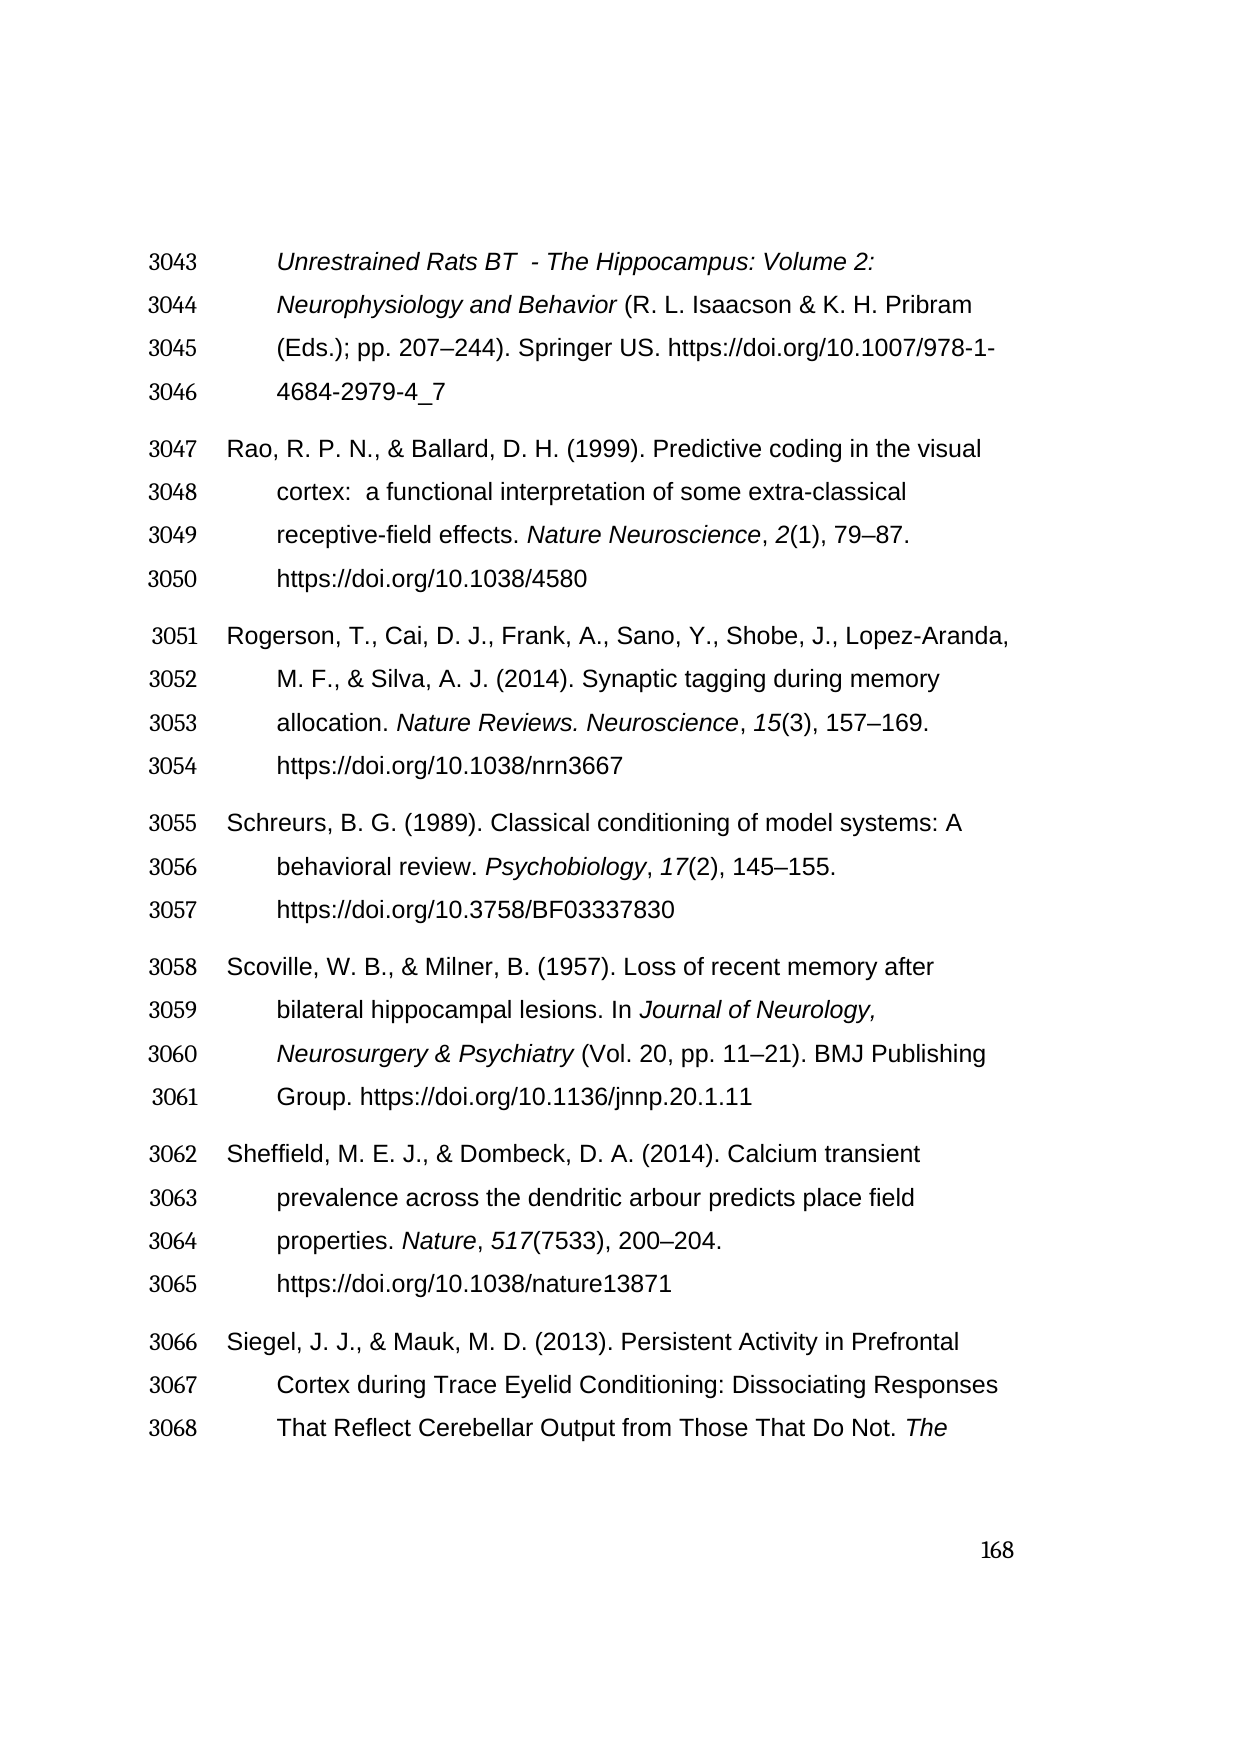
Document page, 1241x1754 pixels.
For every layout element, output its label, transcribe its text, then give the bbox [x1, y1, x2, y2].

text Unrestrained Rats BT - The Hippocampus: Volume 2: Neurophysiology and Behavior (R. L. Isaacson & K. H. Pribram (Eds.); pp. 207–244). Springer US. https://doi.org/10.1007/978-1-4684-2979-4_7 [226, 247, 1014, 405]
text Scoville, W. B., & Milner, B. (1957). Loss of recent memory after bilateral hippocampal lesions. In Journal of Neurology, Neurosurgery & Psychiatry (Vol. 20, pp. 11–21). BMJ Publishing Group. https://doi.org/10.1136/jnnp.20.1.11 [226, 952, 1014, 1111]
text Rogerson, T., Cai, D. J., Frank, A., Sano, Y., Shobe, J., Lopez-Aranda, M. F., & Silva, A. J. (2014). Synaptic tagging during memory allocation. Nature Reviews. Neuroscience, 15(3), 157–169. https://doi.org/10.1038/nrn3667 [226, 621, 1014, 779]
text Rao, R. P. N., & Ballard, D. H. (1999). Predictive coding in the visual cortex: a functional interpretation of some extra-classical receptive-field effects. Nature Neuroscience, 2(1), 79–87. https://doi.org/10.1038/4580 [226, 434, 1014, 592]
text Schreurs, B. G. (1989). Classical conditioning of model systems: A behavioral review. Psychobiology, 17(2), 145–155. https://doi.org/10.3758/BF03337830 [226, 808, 1014, 923]
text Sheffield, M. E. J., & Dombeck, D. A. (2014). Calcium transient prevalence across the dendritic arbour predicts place field properties. Nature, 517(7533), 200–204. https://doi.org/10.1038/nature13871 [226, 1139, 1014, 1298]
text Siegel, J. J., & Mauk, M. D. (2013). Persistent Activity in Prefrontal Cortex during Trace Eyelid Conditioning: Dissociating Responses That Reflect Cerebellar Output from Those That Do Not. The [226, 1327, 1014, 1442]
